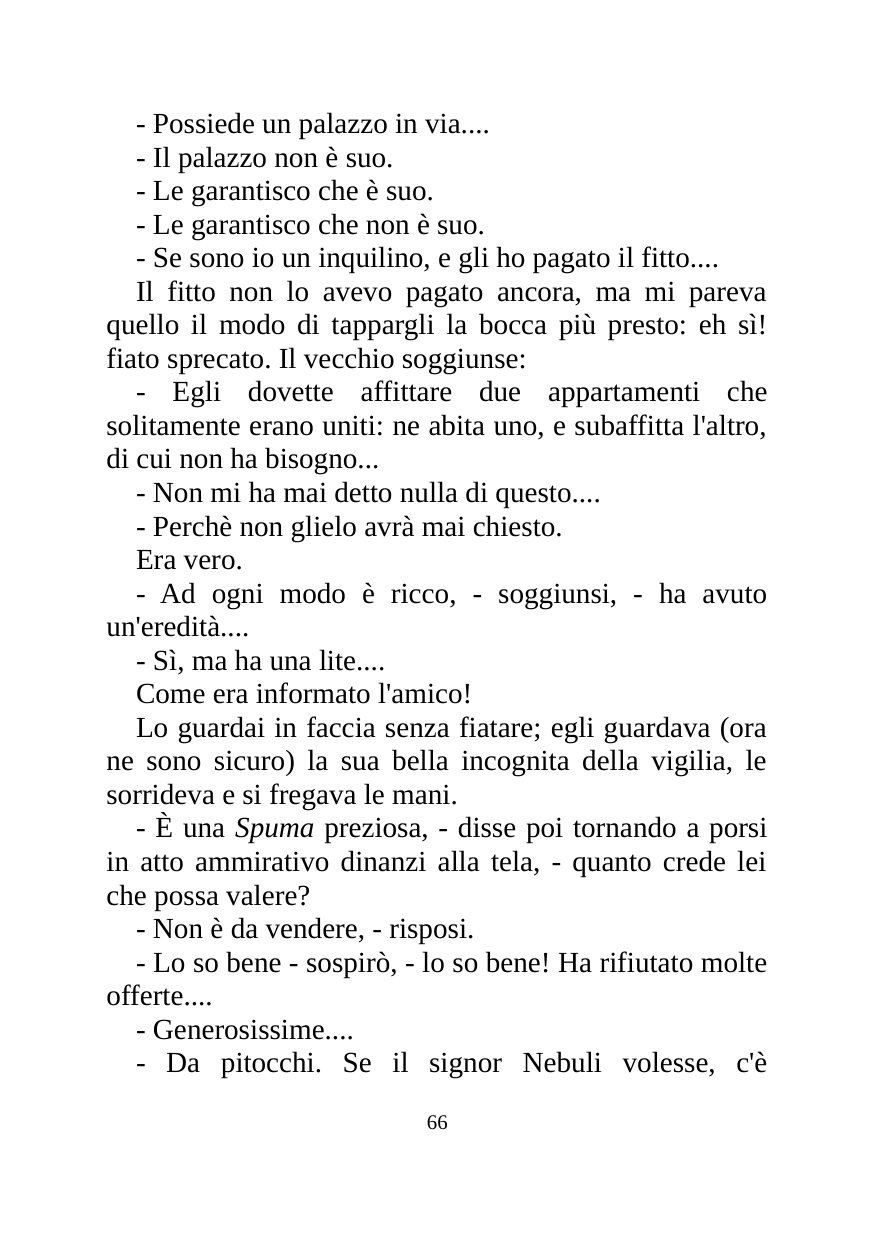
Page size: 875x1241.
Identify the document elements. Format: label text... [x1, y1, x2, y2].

text - Non mi ha mai detto nulla di questo.... [106, 475, 768, 509]
text - Possiede un palazzo in via.... [106, 106, 768, 140]
text Il fitto non lo avevo pagato ancora, ma mi pareva quello il modo di tappargli la bocca più presto: eh sì! fiato sprecato. Il vecchio soggiunse: [106, 274, 768, 374]
text - Sì, ma ha una lite.... [106, 643, 768, 676]
text Era vero. [106, 542, 768, 576]
text Lo guardai in faccia senza fiatare; egli guardava (ora ne sono sicuro) la sua bella incognita della vigilia, le sorrideva e si fregava le mani. [106, 710, 768, 811]
text - Egli dovette affittare due appartamenti che solitamente erano uniti: ne abita uno, e subaffitta l'altro, di cui non ha bisogno... [106, 374, 768, 475]
text - Se sono io un inquilino, e gli ho pagato il fitto.... [106, 240, 768, 274]
text - Generosissime.... [106, 1012, 768, 1045]
text - Perchè non glielo avrà mai chiesto. [106, 509, 768, 542]
text - Lo so bene - sospirò, - lo so bene! Ha rifiutato molte offerte.... [106, 945, 768, 1012]
text - Il palazzo non è suo. [106, 140, 768, 173]
text - È una Spuma preziosa, - disse poi tornando a porsi in atto ammirativo dinanzi alla tela, - quanto crede lei che possa valere? [106, 811, 768, 911]
text - Non è da vendere, - risposi. [106, 911, 768, 945]
text - Le garantisco che è suo. [106, 173, 768, 207]
text Come era informato l'amico! [106, 676, 768, 710]
text - Le garantisco che non è suo. [106, 207, 768, 240]
text - Da pitocchi. Se il signor Nebuli volesse, c'è [106, 1045, 768, 1079]
text - Ad ogni modo è ricco, - soggiunsi, - ha avuto un'eredità.... [106, 576, 768, 643]
